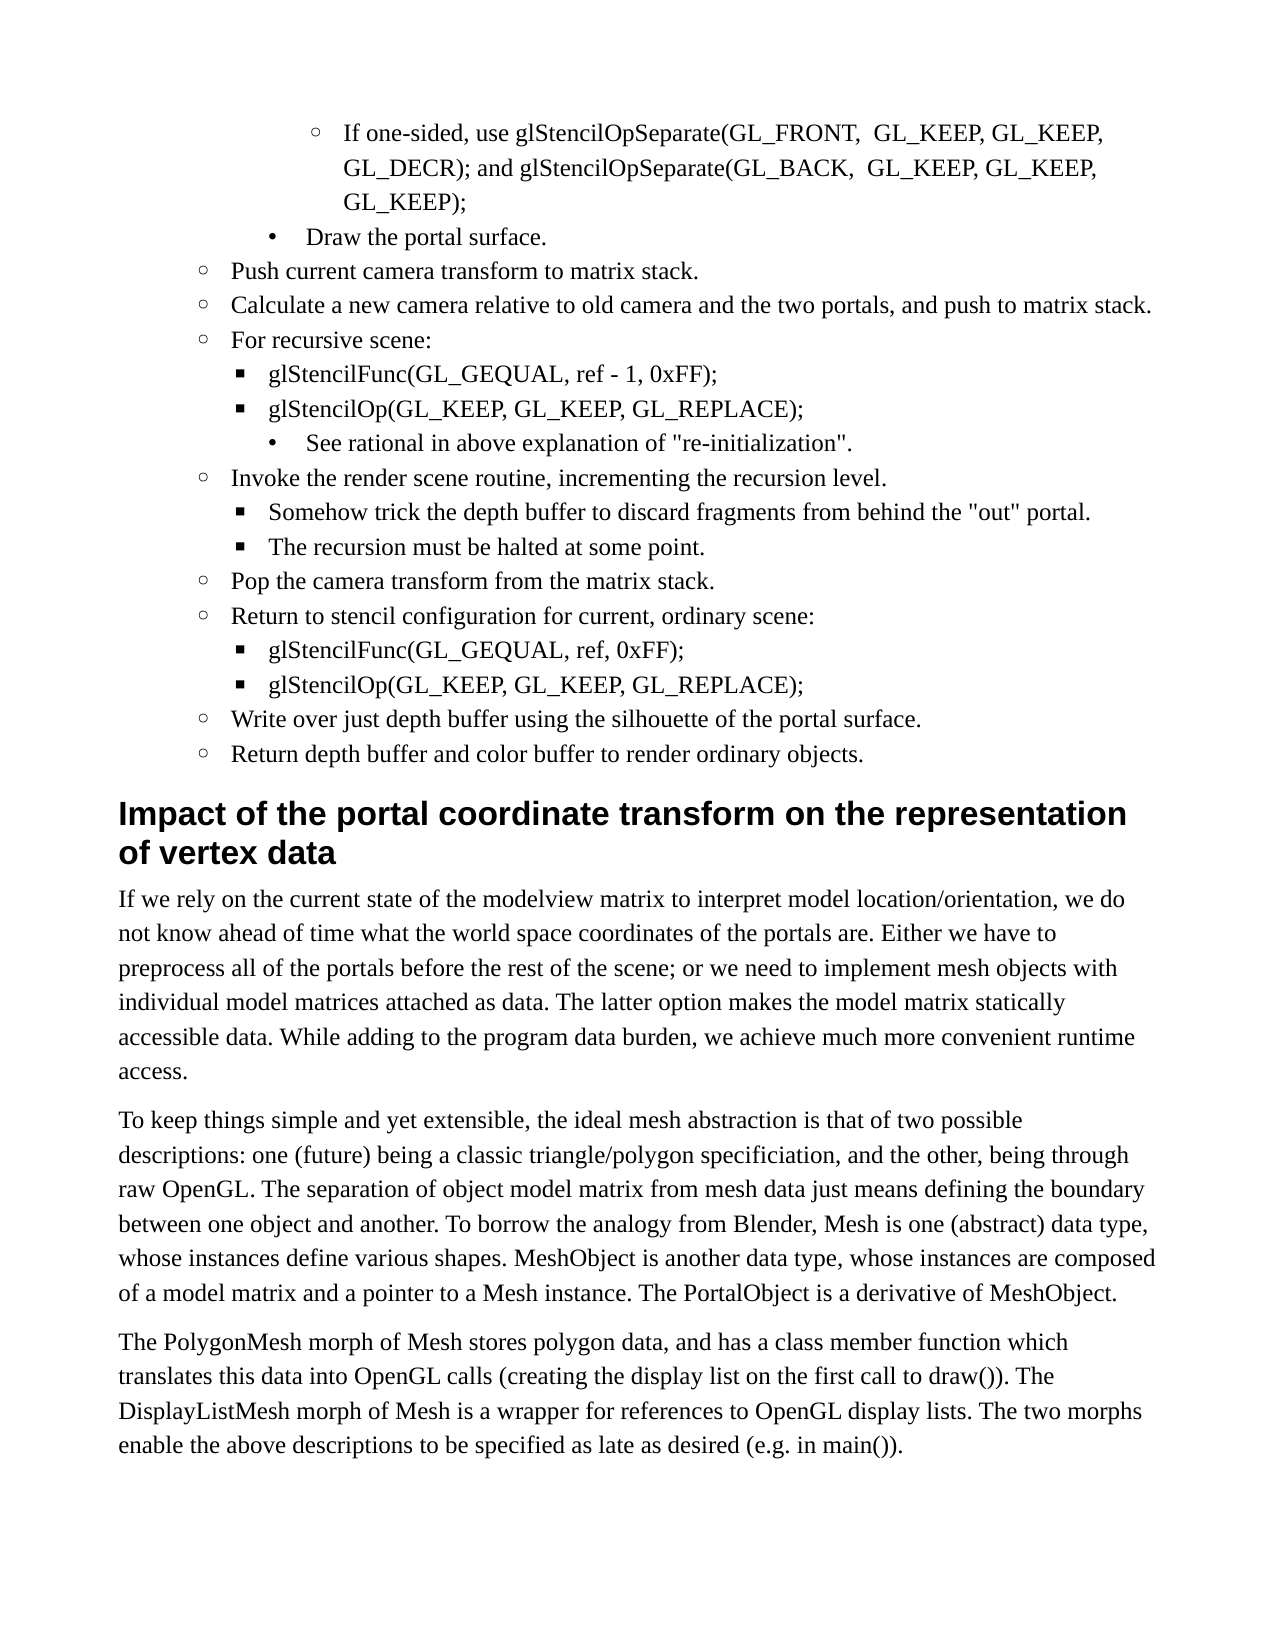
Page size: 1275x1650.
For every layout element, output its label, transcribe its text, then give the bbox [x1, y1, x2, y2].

text The PolygonMesh morph of Mesh stores polygon data, and has a class member function which translates this data into OpenGL calls (creating the display list on the first call to draw()). The DisplayListMesh morph of Mesh is a wrapper for references to OpenGL display lists. The two morphs enable the above descriptions to be specified as late as desired (e.g. in main()). [118, 1327, 1157, 1459]
list If one-sided, use glStencilOpSeparate(GL_FRONT, GL_KEEP, GL_KEEP, GL_DECR); and glStencilOpSeparate(GL_BACK, GL_KEEP, GL_KEEP, GL_KEEP); [306, 118, 1157, 216]
list Calculate a new camera relative to old camera and the two portals, and push to matrix stack. [193, 291, 1157, 319]
text To keep things simple and yet extensible, the ideal mesh abstraction is that of two possible descriptions: one (future) being a classic triangle/polygon specificiation, and the other, being through raw OpenGL. The separation of object model matrix from mesh data just means defining the boundary between one object and another. To borrow the analogy from Blender, Mesh is one (abstract) data type, whose instances define various shapes. MeshObject is another data type, whose instances are composed of a model matrix and a pointer to a Mesh instance. The PortalObject is a derivative of MeshObject. [118, 1105, 1157, 1306]
list Push current camera transform to matrix stack. [193, 256, 1157, 285]
list glStencilOp(GL_KEEP, GL_KEEP, GL_REPLACE); [231, 394, 1157, 423]
list Draw the portal surface. [268, 222, 1157, 250]
list Pop the camera transform from the matrix stack. [193, 566, 1157, 595]
list glStencilOp(GL_KEEP, GL_KEEP, GL_REPLACE); [231, 670, 1157, 698]
list glStencilFunc(GL_GEQUAL, ref - 1, 0xFF); [231, 359, 1157, 388]
list Somehow trick the depth buffer to discard fragments from behind the "out" portal. [231, 497, 1157, 526]
list Write over just depth buffer using the silhouette of the portal surface. [193, 704, 1157, 733]
subtitle Impact of the portal coordinate transform on the representation of vertex data [118, 794, 1157, 871]
list See rational in above explanation of "re-initialization". [268, 428, 1157, 457]
list Return depth buffer and color buffer to render ordinary objects. [193, 739, 1157, 767]
list Invoke the render scene routine, incrementing the recursion level. [193, 463, 1157, 492]
text If we rely on the current state of the modelview matrix to interpret model location/orientation, we do not know ahead of time what the world space coordinates of the portals are. Either we have to preprocess all of the portals before the rest of the scene; or we need to implement mesh objects with individual model matrices attached as data. The latter option makes the model matrix statically accessible data. While adding to the program data burden, we achieve much more convenient runtime access. [118, 884, 1157, 1085]
list The recursion must be halted at some point. [231, 532, 1157, 561]
list For recursive scene: [193, 325, 1157, 354]
list Return to stencil configuration for current, ordinary scene: [193, 601, 1157, 629]
list glStencilFunc(GL_GEQUAL, ref, 0xFF); [231, 635, 1157, 664]
